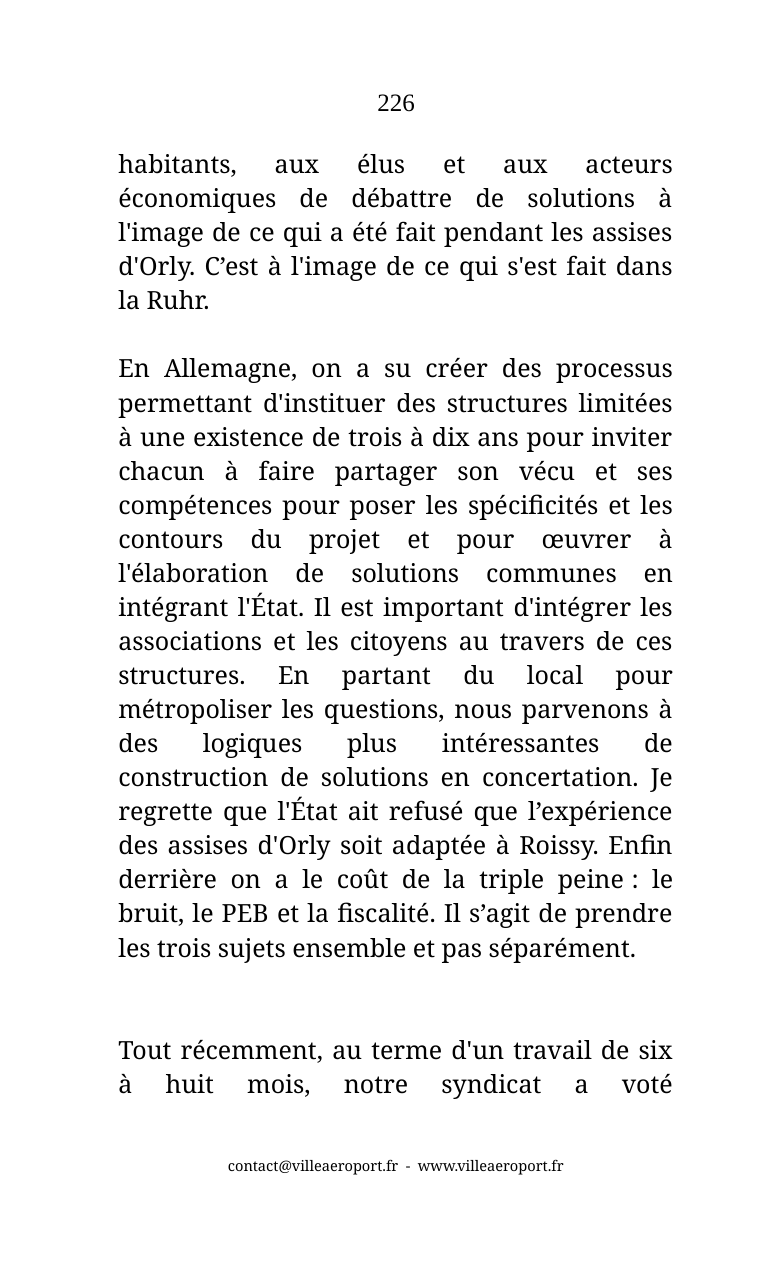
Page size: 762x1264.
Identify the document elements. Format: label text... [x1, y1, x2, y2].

text Tout récemment, au terme d'un travail de six à huit mois, notre syndicat a voté [118, 1032, 673, 1101]
text En Allemagne, on a su créer des processus permettant d'instituer des structures limitées à une existence de trois à dix ans pour inviter chacun à faire partager son vécu et ses compétences pour poser les spécificités et les contours du projet et pour œuvrer à l'élaboration de solutions communes en intégrant l'État. Il est important d'intégrer les associations et les citoyens au travers de ces structures. En partant du local pour métropoliser les questions, nous parvenons à des logiques plus intéressantes de construction de solutions en concertation. Je regrette que l'État ait refusé que l’expérience des assises d'Orly soit adaptée à Roissy. Enfin derrière on a le coût de la triple peine : le bruit, le PEB et la fiscalité. Il s’agit de prendre les trois sujets ensemble et pas séparément. [118, 351, 673, 964]
text habitants, aux élus et aux acteurs économiques de débattre de solutions à l'image de ce qui a été fait pendant les assises d'Orly. C’est à l'image de ce qui s'est fait dans la Ruhr. [118, 147, 673, 317]
